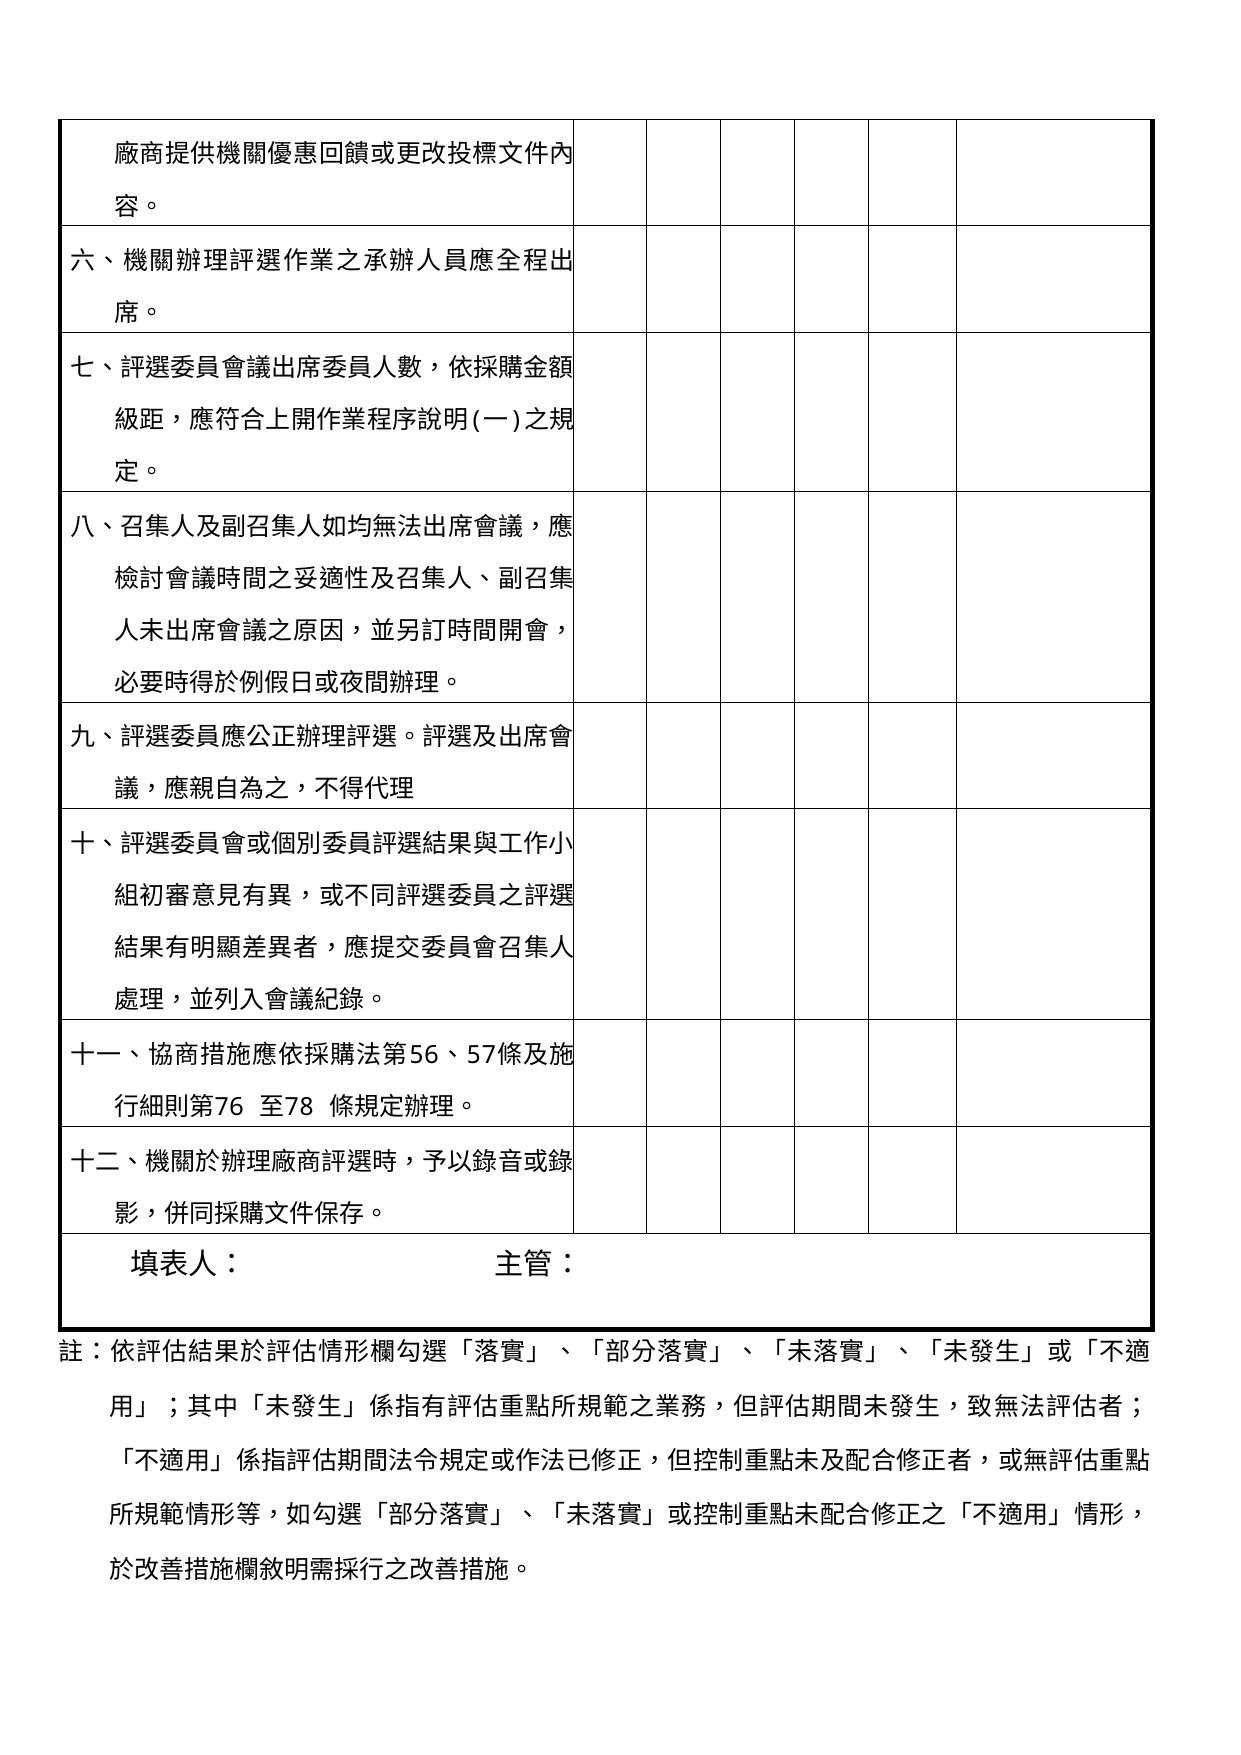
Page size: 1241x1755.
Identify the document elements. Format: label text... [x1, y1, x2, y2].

table_cell 廠商提供機關優惠回饋或更改投標文件內容。 [62, 120, 573, 225]
table_cell [721, 1127, 794, 1232]
table_cell [957, 492, 1150, 702]
table_cell [957, 1020, 1150, 1126]
table_cell [574, 1020, 646, 1126]
table_cell [795, 1020, 868, 1126]
table_cell [647, 809, 720, 1019]
table_cell [574, 120, 646, 225]
table_cell [869, 1127, 956, 1232]
table_cell [957, 120, 1150, 225]
table_cell [869, 809, 956, 1019]
table_cell [574, 809, 646, 1019]
table_cell [721, 333, 794, 491]
table_cell [957, 226, 1150, 332]
table_cell [957, 333, 1150, 491]
table_cell 九、評選委員應公正辦理評選。評選及出席會議，應親自為之，不得代理 [62, 703, 573, 808]
text 註：依評估結果於評估情形欄勾選「落實」、「部分落實」、「未落實」、「未發生」或「不適用」；其中「未發生」係指有評估重點所規範之業務，但評估期間未發生，致無法評估者；「不適用」係指評估期間法令規定或作法已修正，但控制重點未及配合修正者，或無評估重點所規範情形等，如勾選「部分落實」、「未落實」或控制重點未配合修正之「不適用」情形，於改善措施欄敘明需採行之改善措施。 [58, 1332, 1151, 1586]
table_cell [721, 703, 794, 808]
table_cell [795, 809, 868, 1019]
table_cell 十、評選委員會或個別委員評選結果與工作小組初審意見有異，或不同評選委員之評選結果有明顯差異者，應提交委員會召集人處理，並列入會議紀錄。 [62, 809, 573, 1019]
table_cell 八、召集人及副召集人如均無法出席會議，應檢討會議時間之妥適性及召集人、副召集人未出席會議之原因，並另訂時間開會，必要時得於例假日或夜間辦理。 [62, 492, 573, 702]
table_cell [721, 1020, 794, 1126]
table_cell [647, 1127, 720, 1232]
table_cell 十一、協商措施應依採購法第56、57條及施行細則第76 至78 條規定辦理。 [62, 1020, 573, 1126]
table_cell [795, 120, 868, 225]
table_cell [869, 703, 956, 808]
table_cell [647, 226, 720, 332]
table_cell [869, 333, 956, 491]
table_cell [869, 1020, 956, 1126]
table_cell [957, 809, 1150, 1019]
table_cell [647, 703, 720, 808]
table_cell [721, 120, 794, 225]
table_cell [574, 226, 646, 332]
table_cell 十二、機關於辦理廠商評選時，予以錄音或錄影，併同採購文件保存。 [62, 1127, 573, 1232]
table_cell [869, 226, 956, 332]
table_cell [647, 333, 720, 491]
table_cell [795, 226, 868, 332]
table_cell [795, 333, 868, 491]
table_cell [574, 703, 646, 808]
table_cell [574, 333, 646, 491]
table_cell [574, 1127, 646, 1232]
table_cell [647, 1020, 720, 1126]
table_cell [869, 492, 956, 702]
table_cell [721, 809, 794, 1019]
table_cell [795, 1127, 868, 1232]
table_cell 七、評選委員會議出席委員人數，依採購金額級距，應符合上開作業程序說明(一)之規定。 [62, 333, 573, 491]
table_cell [574, 492, 646, 702]
table_cell [795, 492, 868, 702]
table_cell [869, 120, 956, 225]
table_cell 六、機關辦理評選作業之承辦人員應全程出席。 [62, 226, 573, 332]
table_cell [647, 492, 720, 702]
table_cell [957, 703, 1150, 808]
table_cell [721, 492, 794, 702]
table_cell [721, 226, 794, 332]
table_cell [795, 703, 868, 808]
table_cell 填表人： 主管： [62, 1234, 1150, 1327]
table_cell [957, 1127, 1150, 1232]
table_cell [647, 120, 720, 225]
